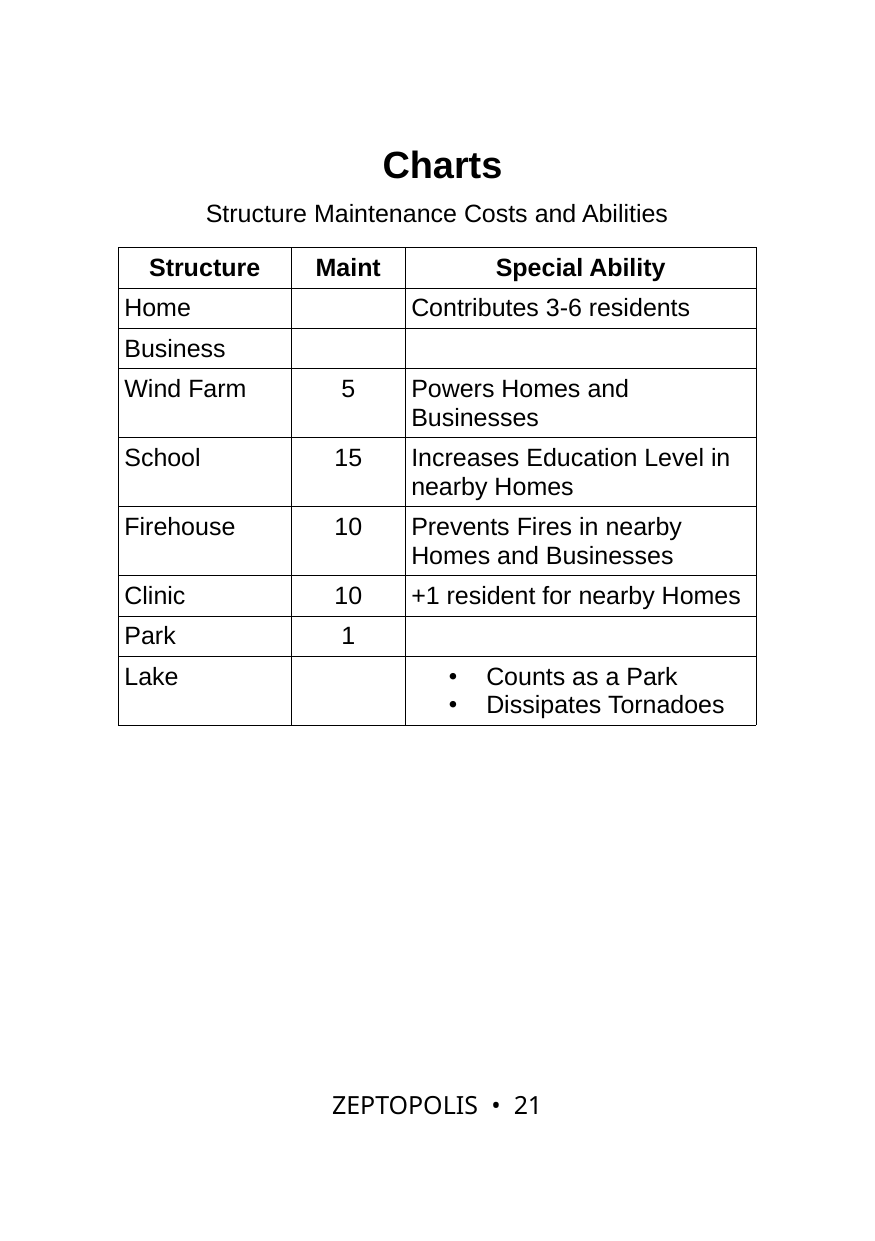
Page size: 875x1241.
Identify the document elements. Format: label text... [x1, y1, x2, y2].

table_cell Business [119, 329, 291, 368]
table_cell [292, 289, 405, 328]
table_cell Lake [119, 657, 291, 725]
table_cell [292, 329, 405, 368]
table_cell 10 [292, 576, 405, 616]
table_cell [406, 617, 756, 656]
table_header Structure [119, 248, 291, 287]
table_header Special Ability [406, 248, 756, 287]
table_cell 15 [292, 438, 405, 506]
table_cell Contributes 3-6 residents [406, 289, 756, 328]
table_cell Counts as a Park Dissipates Tornadoes [406, 657, 756, 725]
subtitle Charts [118, 143, 756, 187]
table_cell 1 [292, 617, 405, 656]
table_cell 10 [292, 507, 405, 575]
table_cell Home [119, 289, 291, 328]
table_cell [406, 329, 756, 368]
table_header Maint [292, 248, 405, 287]
table_cell Park [119, 617, 291, 656]
table_cell +1 resident for nearby Homes [406, 576, 756, 616]
table_cell Firehouse [119, 507, 291, 575]
table_cell Clinic [119, 576, 291, 616]
table_cell [292, 657, 405, 725]
text Structure Maintenance Costs and Abilities [118, 199, 756, 228]
table_cell 5 [292, 369, 405, 437]
table_cell Wind Farm [119, 369, 291, 437]
table_cell Prevents Fires in nearby Homes and Businesses [406, 507, 756, 575]
table_cell School [119, 438, 291, 506]
table_cell Powers Homes and Businesses [406, 369, 756, 437]
table_cell Increases Education Level in nearby Homes [406, 438, 756, 506]
